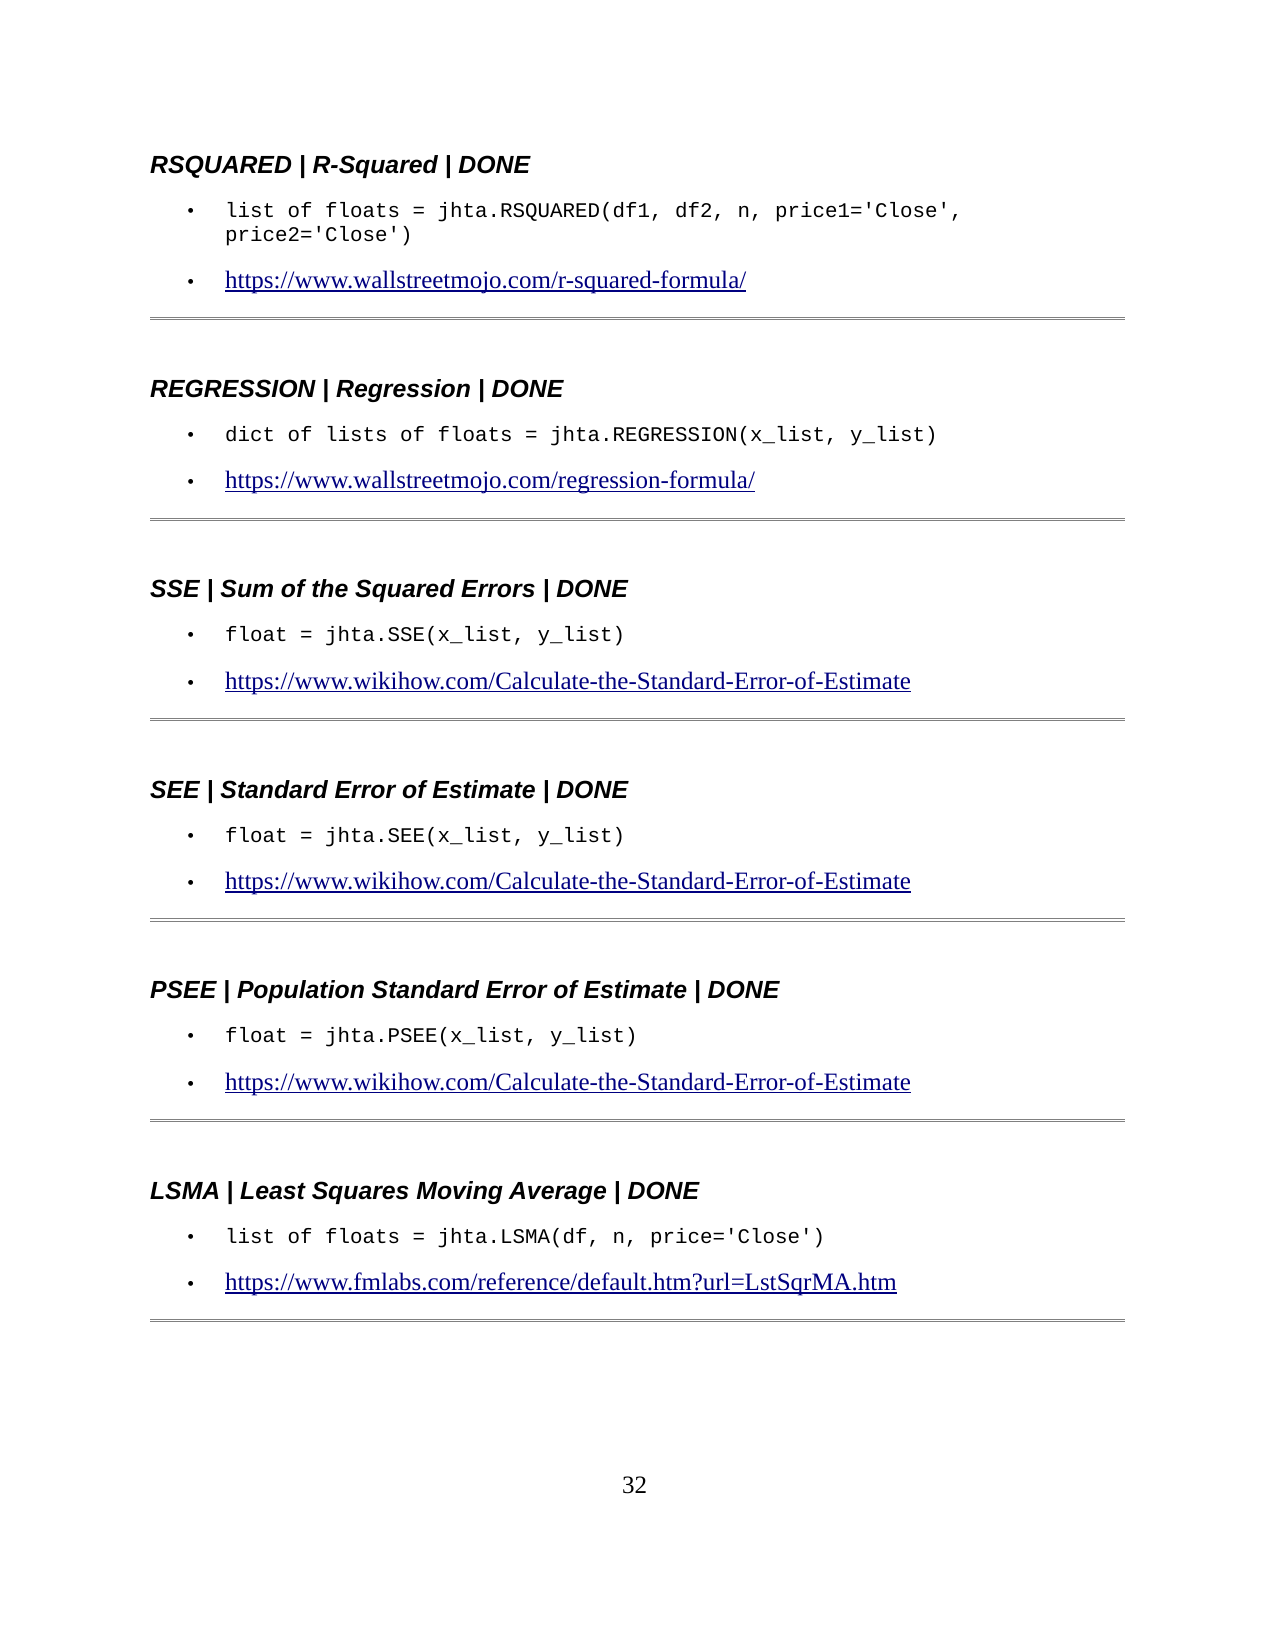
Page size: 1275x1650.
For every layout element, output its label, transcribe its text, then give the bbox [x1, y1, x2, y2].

list https://www.wikihow.com/Calculate-the-Standard-Error-of-Estimate [187, 866, 1125, 895]
subtitle RSQUARED | R-Squared | DONE [150, 150, 1125, 178]
list dict of lists of floats = jhta.REGRESSION(x_list, y_list) [187, 424, 1125, 448]
subtitle PSEE | Population Standard Error of Estimate | DONE [150, 975, 1125, 1004]
list https://www.wallstreetmojo.com/r-squared-formula/ [187, 265, 1125, 294]
list float = jhta.PSEE(x_list, y_list) [187, 1025, 1125, 1049]
list float = jhta.SEE(x_list, y_list) [187, 825, 1125, 848]
list https://www.wikihow.com/Calculate-the-Standard-Error-of-Estimate [187, 1067, 1125, 1096]
list list of floats = jhta.LSMA(df, n, price='Close') [187, 1226, 1125, 1249]
subtitle SEE | Standard Error of Estimate | DONE [150, 775, 1125, 803]
list https://www.wallstreetmojo.com/regression-formula/ [187, 466, 1125, 494]
list https://www.wikihow.com/Calculate-the-Standard-Error-of-Estimate [187, 666, 1125, 695]
list list of floats = jhta.RSQUARED(df1, df2, n, price1='Close', price2='Close') [187, 200, 1125, 247]
list https://www.fmlabs.com/reference/default.htm?url=LstSqrMA.htm [187, 1267, 1125, 1296]
subtitle LSMA | Least Squares Moving Average | DONE [150, 1176, 1125, 1204]
subtitle SSE | Sum of the Squared Errors | DONE [150, 574, 1125, 603]
list float = jhta.SSE(x_list, y_list) [187, 624, 1125, 648]
subtitle REGRESSION | Regression | DONE [150, 374, 1125, 403]
